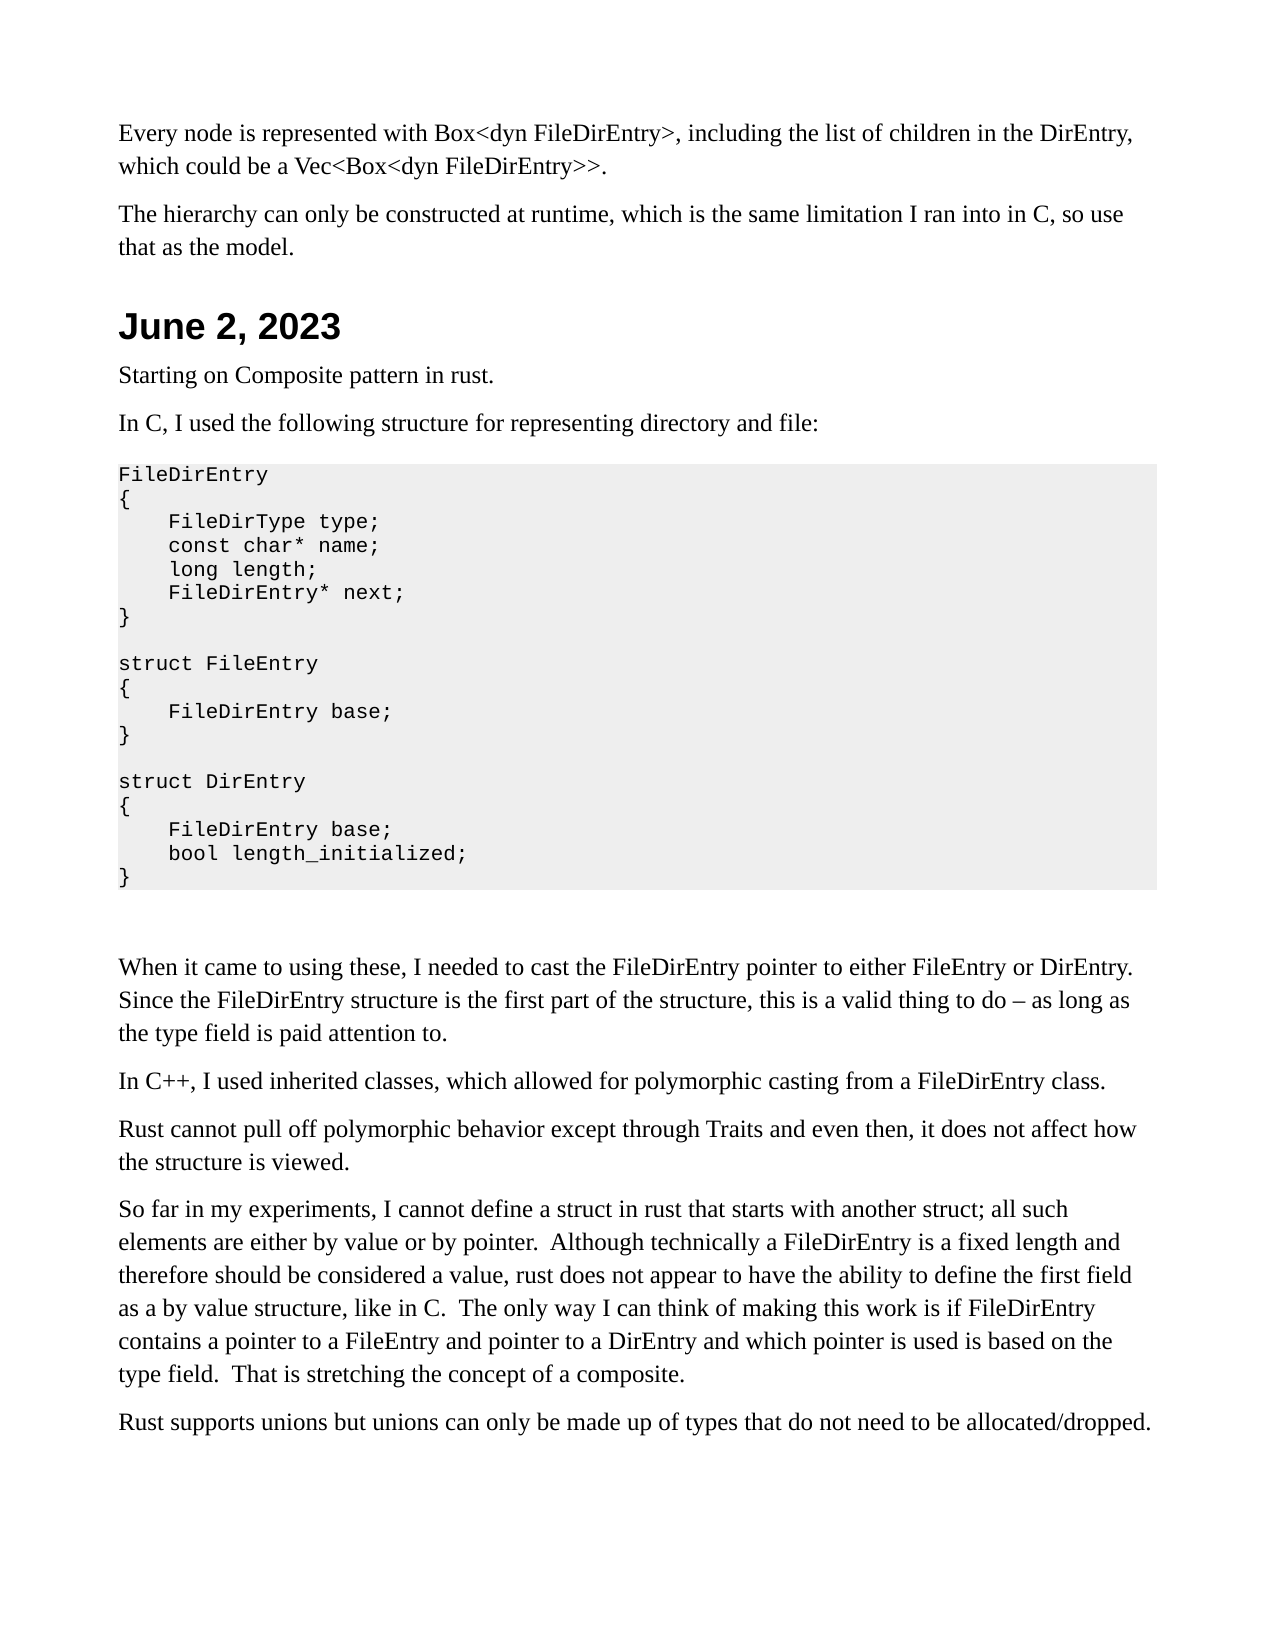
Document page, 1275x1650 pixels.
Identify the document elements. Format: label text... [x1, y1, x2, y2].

text FileDirEntry base; [118, 701, 1157, 724]
text In C++, I used inherited classes, which allowed for polymorphic casting from a FileDirEntry class. [118, 1066, 1157, 1095]
text So far in my experiments, I cannot define a struct in rust that starts with another struct; all such elements are either by value or by pointer. Although technically a FileDirEntry is a fixed length and therefore should be considered a value, rust does not appear to have the ability to define the first field as a by value structure, like in C. The only way I can think of making this work is if FileDirEntry contains a pointer to a FileEntry and pointer to a DirEntry and which pointer is used is based on the type field. That is stretching the concept of a composite. [118, 1194, 1157, 1388]
text The hierarchy can only be constructed at runtime, which is the same limitation I ran into in C, so use that as the model. [118, 199, 1157, 261]
text In C, I used the following structure for representing directory and file: [118, 408, 1157, 436]
text Every node is represented with Box<dyn FileDirEntry>, including the list of children in the DirEntry, which could be a Vec<Box<dyn FileDirEntry>>. [118, 118, 1157, 180]
text Rust cannot pull off polymorphic behavior except through Traits and even then, it does not affect how the structure is viewed. [118, 1114, 1157, 1175]
text const char* name; [118, 535, 1157, 559]
text Starting on Composite pattern in rust. [118, 360, 1157, 389]
text { [118, 488, 1157, 511]
text FileDirType type; [118, 511, 1157, 535]
text long length; [118, 559, 1157, 582]
text } [118, 724, 1157, 748]
subtitle June 2, 2023 [118, 304, 1157, 347]
text { [118, 795, 1157, 819]
text Rust supports unions but unions can only be made up of types that do not need to be allocated/dropped. [118, 1407, 1157, 1436]
text FileDirEntry base; [118, 819, 1157, 842]
text struct FileEntry [118, 653, 1157, 677]
text FileDirEntry [118, 464, 1157, 488]
text } [118, 606, 1157, 630]
text bool length_initialized; [118, 842, 1157, 866]
text } [118, 866, 1157, 890]
text FileDirEntry* next; [118, 582, 1157, 606]
text { [118, 677, 1157, 701]
text When it came to using these, I needed to cast the FileDirEntry pointer to either FileEntry or DirEntry. Since the FileDirEntry structure is the first part of the structure, this is a valid thing to do – as long as the type field is paid attention to. [118, 952, 1157, 1047]
text struct DirEntry [118, 772, 1157, 795]
